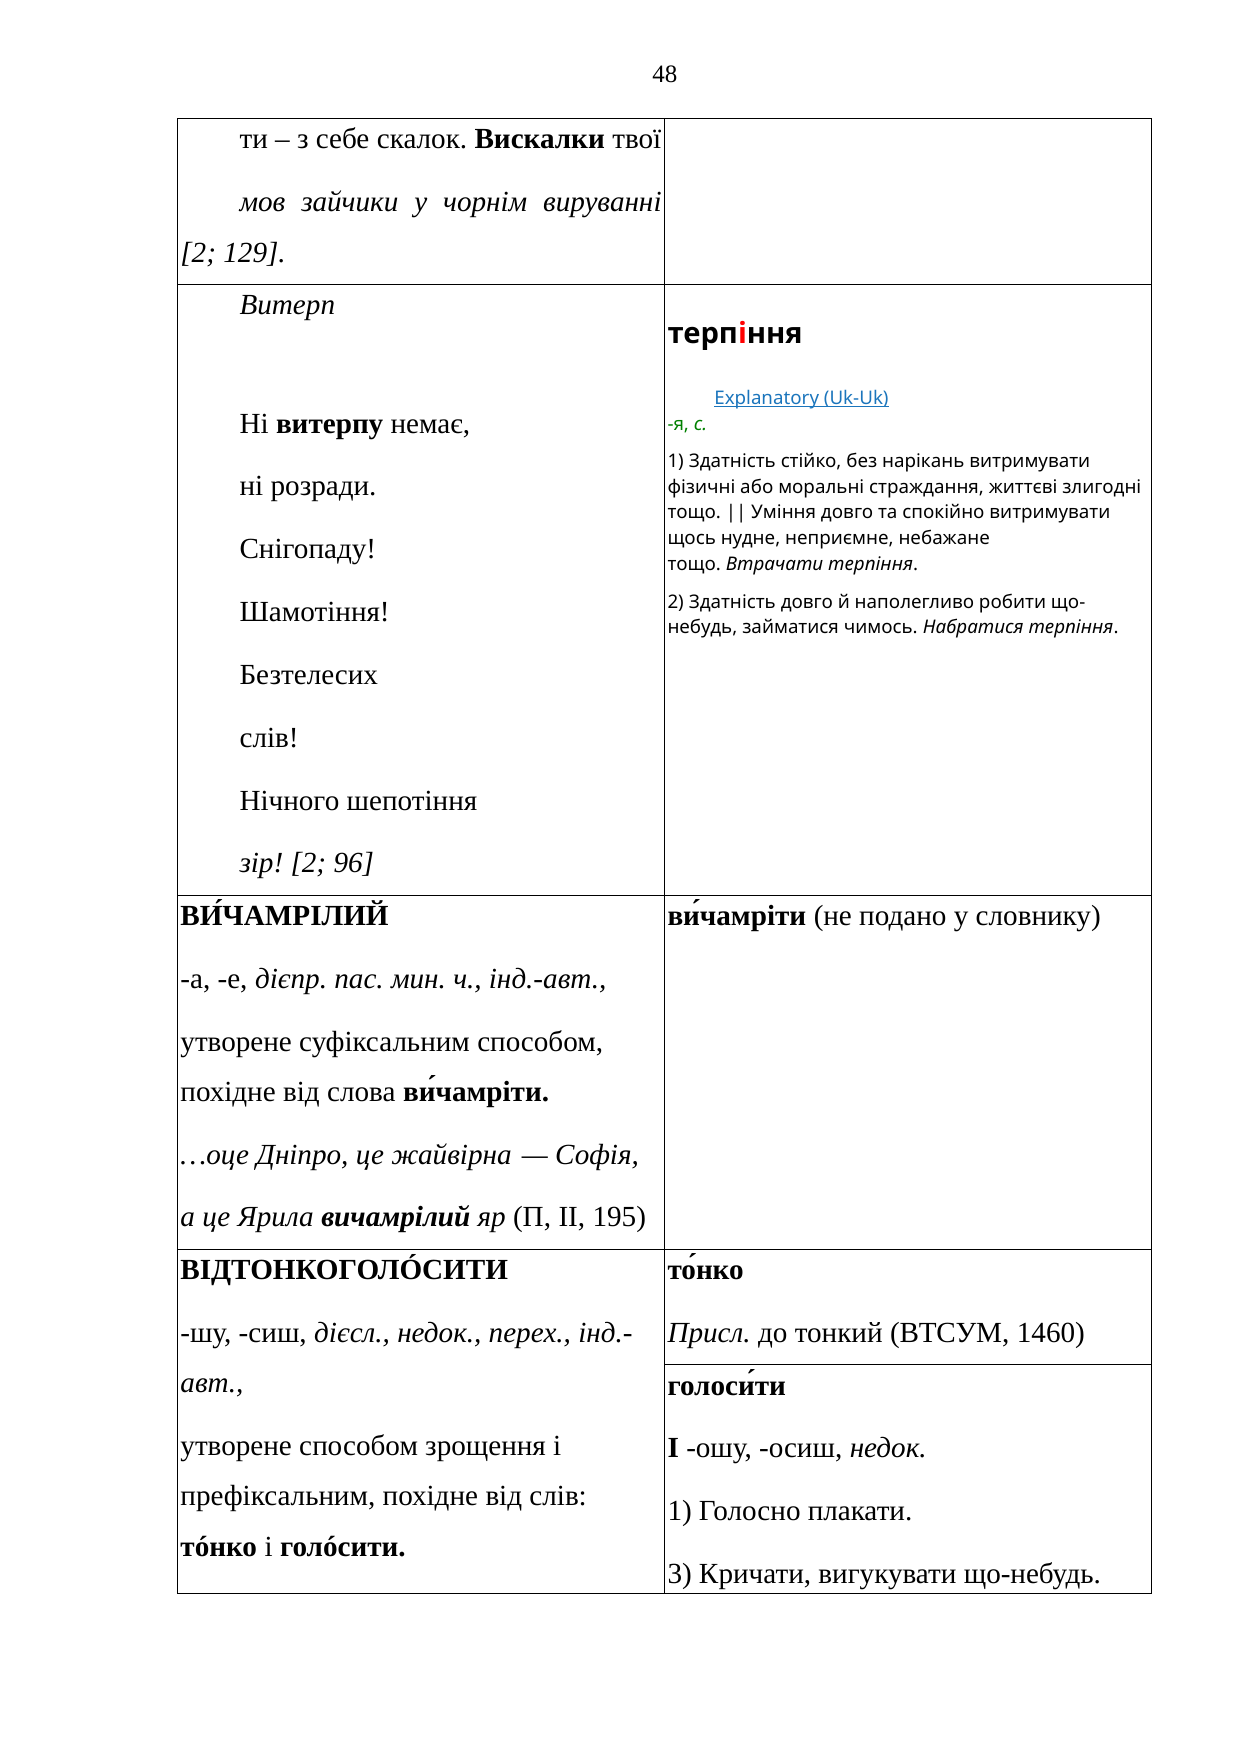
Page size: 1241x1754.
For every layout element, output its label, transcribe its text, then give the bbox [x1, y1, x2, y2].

table_cell ВИ́ЧАМРІЛИЙ -а, -е, дієпр. пас. мин. ч., інд.-авт., утворене суфіксальним способом, похідне від слова ви́чамріти. …оце Дніпро, це жайвірна — Софія, а це Ярила вичамрілий яр (П, ІІ, 195) [178, 896, 664, 1249]
table_cell ВІДТОНКОГОЛÓСИТИ -шу, -сиш, дієсл., недок., перех., інд.-авт., утворене способом зрощення і префіксальним, похідне від слів: тóнко і голóсити. [178, 1250, 664, 1593]
table_cell то́нко Присл. до тонкий (ВТСУМ, 1460) [665, 1250, 1151, 1364]
table_cell ти – з себе скалок. Вискалки твої мов зайчики у чорнім вируванні [2; 129]. [178, 119, 664, 284]
table_cell терпіння Explanatory (Uk-Uk) -я, с. 1) Здатність стійко, без нарікань витримувати фізичні або моральні страждання, життєві злигодні тощо. || Уміння довго та спокійно витримувати щось нудне, неприємне, небажане тощо. Втрачати терпіння. 2) Здатність довго й наполегливо робити що-небудь, займатися чимось. Набратися терпіння. [665, 285, 1151, 894]
table_cell [665, 119, 1151, 284]
table_cell Витерп Ні витерпу немає, ні розради. Снігопаду! Шамотіння! Безтелесих слів! Нічного шепотіння зір! [2; 96] [178, 285, 664, 894]
table_cell ви́чамріти (не подано у словнику) [665, 896, 1151, 1249]
table_cell голоси́ти I -ошу, -осиш, недок. 1) Голосно плакати. 3) Кричати, вигукувати що-небудь. [665, 1365, 1151, 1593]
